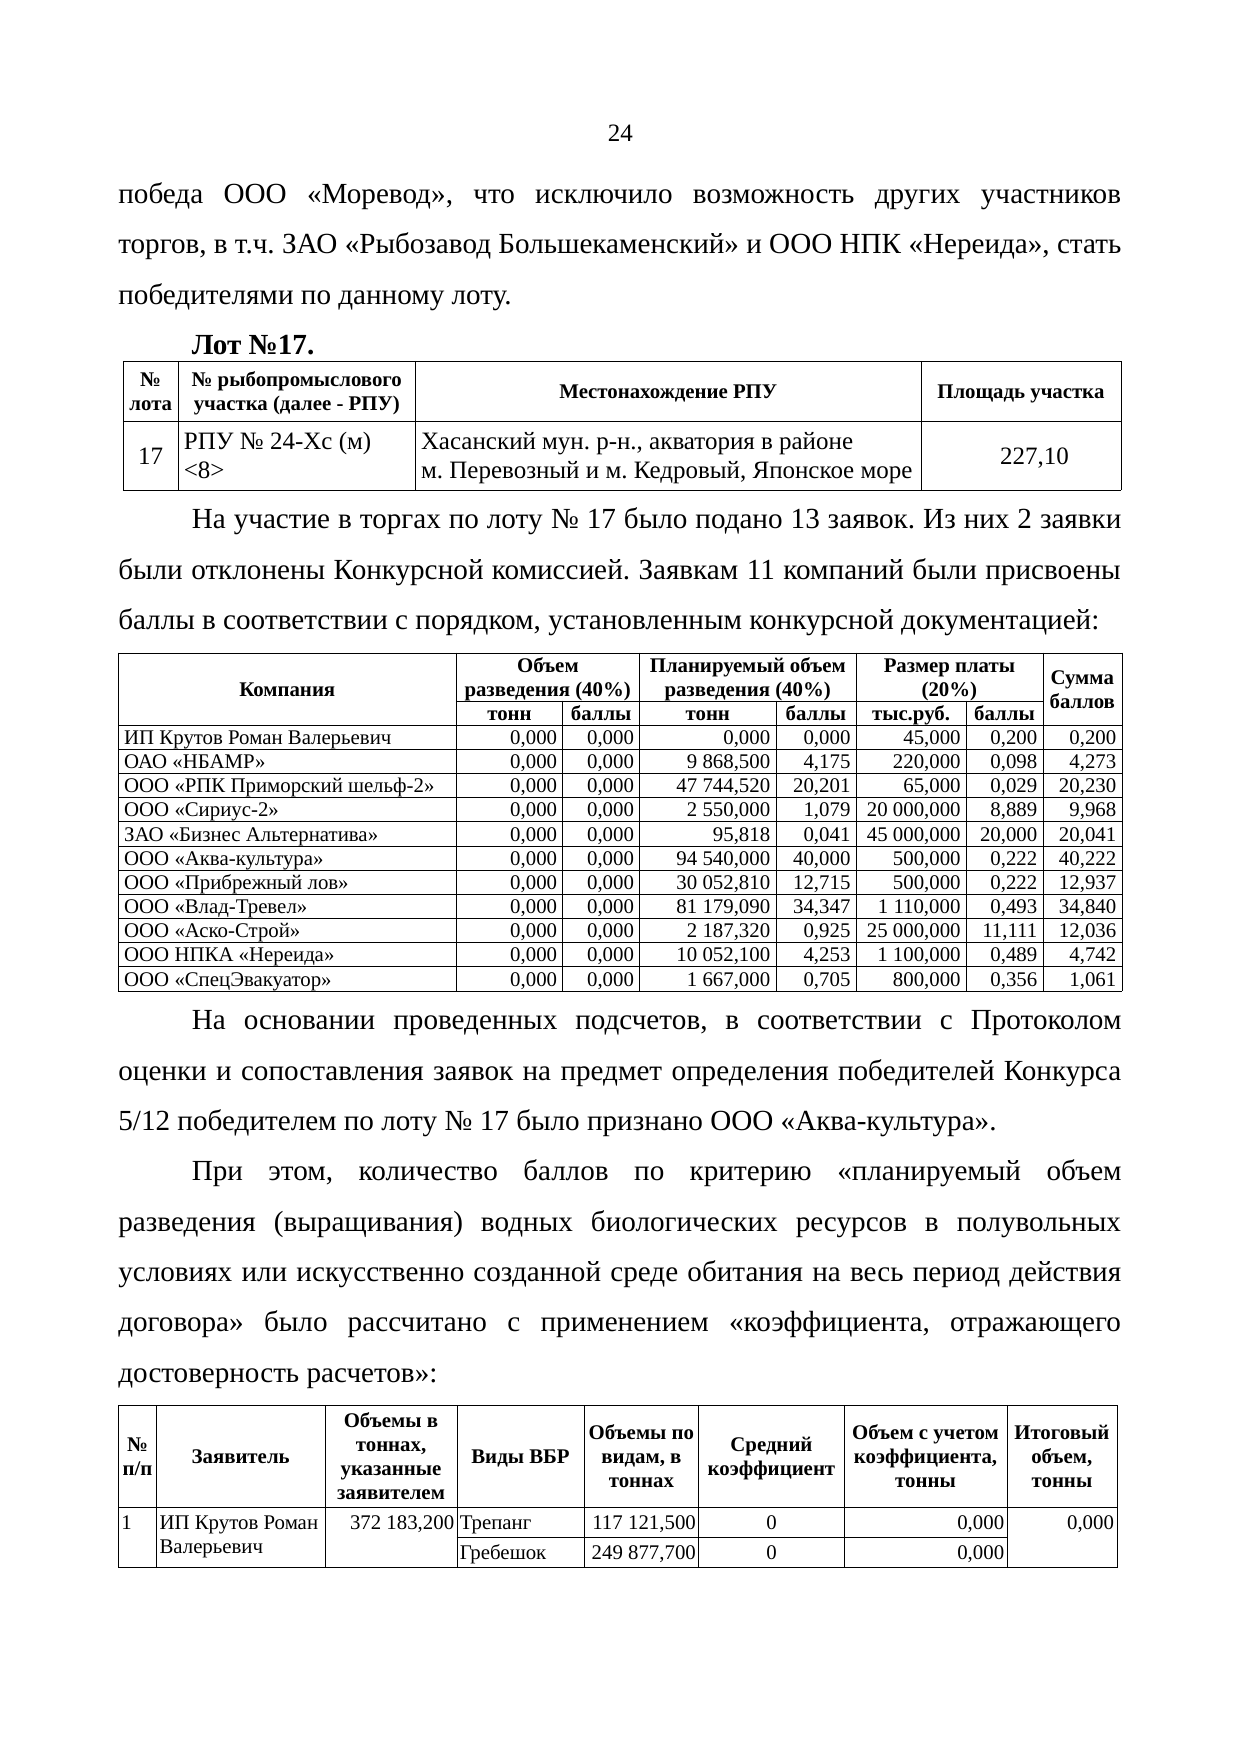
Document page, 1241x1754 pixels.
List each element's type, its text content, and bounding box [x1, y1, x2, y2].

table_cell 40,222 [1044, 847, 1122, 870]
table_header Объем разведения (40%) [457, 654, 639, 701]
table_header № п/п [119, 1406, 156, 1507]
table_cell 0,493 [967, 895, 1043, 918]
table_cell РПУ № 24-Хс (м) <8> [179, 422, 415, 489]
table_cell 0,000 [563, 871, 639, 894]
table_header Средний коэффициент [699, 1406, 844, 1507]
table_cell 1,061 [1044, 967, 1122, 991]
table_cell 0,098 [967, 750, 1043, 773]
table_cell 0,000 [1008, 1508, 1117, 1567]
table_cell 4,175 [777, 750, 856, 773]
table_cell Хасанский мун. р-н., акватория в районе м. Перевозный и м. Кедровый, Японское море [416, 422, 921, 489]
table_cell 1,079 [777, 798, 856, 821]
table_cell ООО «Сириус-2» [119, 798, 456, 821]
table_cell 20,000 [967, 822, 1043, 846]
table_cell 4,273 [1044, 750, 1122, 773]
table_cell 94 540,000 [640, 847, 776, 870]
table_cell Трепанг [458, 1508, 584, 1537]
table_cell ОАО «НБАМР» [119, 750, 456, 773]
table_cell 1 100,000 [857, 943, 966, 966]
table_cell 12,715 [777, 871, 856, 894]
table_cell 0,000 [457, 750, 562, 773]
table_cell ООО «СпецЭвакуатор» [119, 967, 456, 991]
table_cell ООО «Аско-Строй» [119, 919, 456, 942]
table_cell 2 550,000 [640, 798, 776, 821]
table_cell 65,000 [857, 774, 966, 797]
table_header № лота [124, 362, 178, 421]
table_cell 0,000 [563, 822, 639, 846]
table_cell 12,937 [1044, 871, 1122, 894]
table_cell 0,000 [563, 919, 639, 942]
table_cell 4,253 [777, 943, 856, 966]
table_cell 2 187,320 [640, 919, 776, 942]
table_cell 4,742 [1044, 943, 1122, 966]
table_cell 0,029 [967, 774, 1043, 797]
table_cell 372 183,200 [326, 1508, 457, 1567]
table_cell 9 868,500 [640, 750, 776, 773]
table_cell ИП Крутов Роман Валерьевич [119, 726, 456, 749]
table_cell 11,111 [967, 919, 1043, 942]
text победа ООО «Моревод», что исключило возможность других участников торгов, в т.ч. ЗАО «Рыбозавод Большекаменский» и ООО НПК «Нереида», стать победителями по данному лоту. [118, 176, 1122, 311]
table_cell 227,10 [922, 422, 1121, 489]
table_cell 0,041 [777, 822, 856, 846]
table_cell 1 [119, 1508, 156, 1567]
table_cell Гребешок [458, 1538, 584, 1567]
table_cell 30 052,810 [640, 871, 776, 894]
table_cell 25 000,000 [857, 919, 966, 942]
table_cell 95,818 [640, 822, 776, 846]
table_cell ИП Крутов Роман Валерьевич [157, 1508, 325, 1567]
table_cell 0,000 [457, 943, 562, 966]
table_header № рыбопромыслового участка (далее - РПУ) [179, 362, 415, 421]
table_cell 0,000 [563, 895, 639, 918]
table_cell 500,000 [857, 847, 966, 870]
table_header Площадь участка [922, 362, 1121, 421]
table_cell ООО «Прибрежный лов» [119, 871, 456, 894]
table_cell 0,000 [640, 726, 776, 749]
table_header Местонахождение РПУ [416, 362, 921, 421]
table_cell 45 000,000 [857, 822, 966, 846]
table_cell 40,000 [777, 847, 856, 870]
table_cell 1 110,000 [857, 895, 966, 918]
table_cell 34,840 [1044, 895, 1122, 918]
table_cell 0,705 [777, 967, 856, 991]
table_cell 0,000 [457, 726, 562, 749]
table_header Виды ВБР [458, 1406, 584, 1507]
table_cell 8,889 [967, 798, 1043, 821]
table_cell 0,222 [967, 871, 1043, 894]
table_cell тонн [640, 702, 776, 725]
table_cell 0,000 [457, 967, 562, 991]
table_cell баллы [563, 702, 639, 725]
table_cell 220,000 [857, 750, 966, 773]
table_cell 0,200 [967, 726, 1043, 749]
text На участие в торгах по лоту № 17 было подано 13 заявок. Из них 2 заявки были отклонены Конкурсной комиссией. Заявкам 11 компаний были присвоены баллы в соответствии с порядком, установленным конкурсной документацией: [118, 501, 1122, 636]
table_cell 117 121,500 [585, 1508, 698, 1537]
table_cell 0,000 [457, 822, 562, 846]
table_cell баллы [777, 702, 856, 725]
table_cell 0,000 [457, 798, 562, 821]
table_header Сумма баллов [1044, 654, 1122, 725]
table_cell 1 667,000 [640, 967, 776, 991]
table_cell 20,230 [1044, 774, 1122, 797]
table_header Планируемый объем разведения (40%) [640, 654, 856, 701]
table_cell тыс.руб. [857, 702, 966, 725]
table_cell 500,000 [857, 871, 966, 894]
table_cell 0,000 [457, 774, 562, 797]
table_cell ООО «РПК Приморский шельф-2» [119, 774, 456, 797]
table_cell ООО «Влад-Тревел» [119, 895, 456, 918]
table_cell 0,000 [457, 847, 562, 870]
text Лот №17. [118, 327, 1122, 361]
table_cell 0,000 [563, 726, 639, 749]
table_cell 47 744,520 [640, 774, 776, 797]
table_header Объем с учетом коэффициента, тонны [845, 1406, 1007, 1507]
table_cell 20,041 [1044, 822, 1122, 846]
table_cell 34,347 [777, 895, 856, 918]
table_cell 0,000 [845, 1508, 1007, 1537]
table_cell 0,000 [457, 895, 562, 918]
table_cell 20 000,000 [857, 798, 966, 821]
table_cell 249 877,700 [585, 1538, 698, 1567]
table_header Объемы в тоннах, указанные заявителем [326, 1406, 457, 1507]
table_cell ЗАО «Бизнес Альтернатива» [119, 822, 456, 846]
table_cell 0,000 [563, 750, 639, 773]
table_cell 800,000 [857, 967, 966, 991]
table_cell 0,000 [563, 847, 639, 870]
table_cell тонн [457, 702, 562, 725]
table_header Объемы по видам, в тоннах [585, 1406, 698, 1507]
table_cell 12,036 [1044, 919, 1122, 942]
table_cell 0,000 [457, 919, 562, 942]
table_header Компания [119, 654, 456, 725]
table_cell 0,356 [967, 967, 1043, 991]
text На основании проведенных подсчетов, в соответствии с Протоколом оценки и сопоставления заявок на предмет определения победителей Конкурса 5/12 победителем по лоту № 17 было признано ООО «Аква-культура». [118, 1002, 1122, 1137]
table_cell 0 [699, 1538, 844, 1567]
table_cell 0,000 [457, 871, 562, 894]
table_cell 0 [699, 1508, 844, 1537]
table_cell 10 052,100 [640, 943, 776, 966]
table_cell 0,000 [563, 967, 639, 991]
table_header Размер платы (20%) [857, 654, 1043, 701]
text При этом, количество баллов по критерию «планируемый объем разведения (выращивания) водных биологических ресурсов в полувольных условиях или искусственно созданной среде обитания на весь период действия договора» было рассчитано с применением «коэффициента, отражающего достоверность расчетов»: [118, 1153, 1122, 1388]
table_cell баллы [967, 702, 1043, 725]
table_cell ООО НПКА «Нереида» [119, 943, 456, 966]
table_cell 0,000 [777, 726, 856, 749]
table_cell 9,968 [1044, 798, 1122, 821]
table_cell 0,000 [563, 798, 639, 821]
table_cell 0,000 [563, 943, 639, 966]
table_cell 0,000 [563, 774, 639, 797]
table_cell 0,200 [1044, 726, 1122, 749]
table_cell 0,489 [967, 943, 1043, 966]
table_cell 17 [124, 422, 178, 489]
table_cell 20,201 [777, 774, 856, 797]
table_cell 45,000 [857, 726, 966, 749]
table_cell 0,925 [777, 919, 856, 942]
table_header Итоговый объем, тонны [1008, 1406, 1117, 1507]
table_cell 0,222 [967, 847, 1043, 870]
table_cell 81 179,090 [640, 895, 776, 918]
table_cell 0,000 [845, 1538, 1007, 1567]
table_header Заявитель [157, 1406, 325, 1507]
table_cell ООО «Аква-культура» [119, 847, 456, 870]
